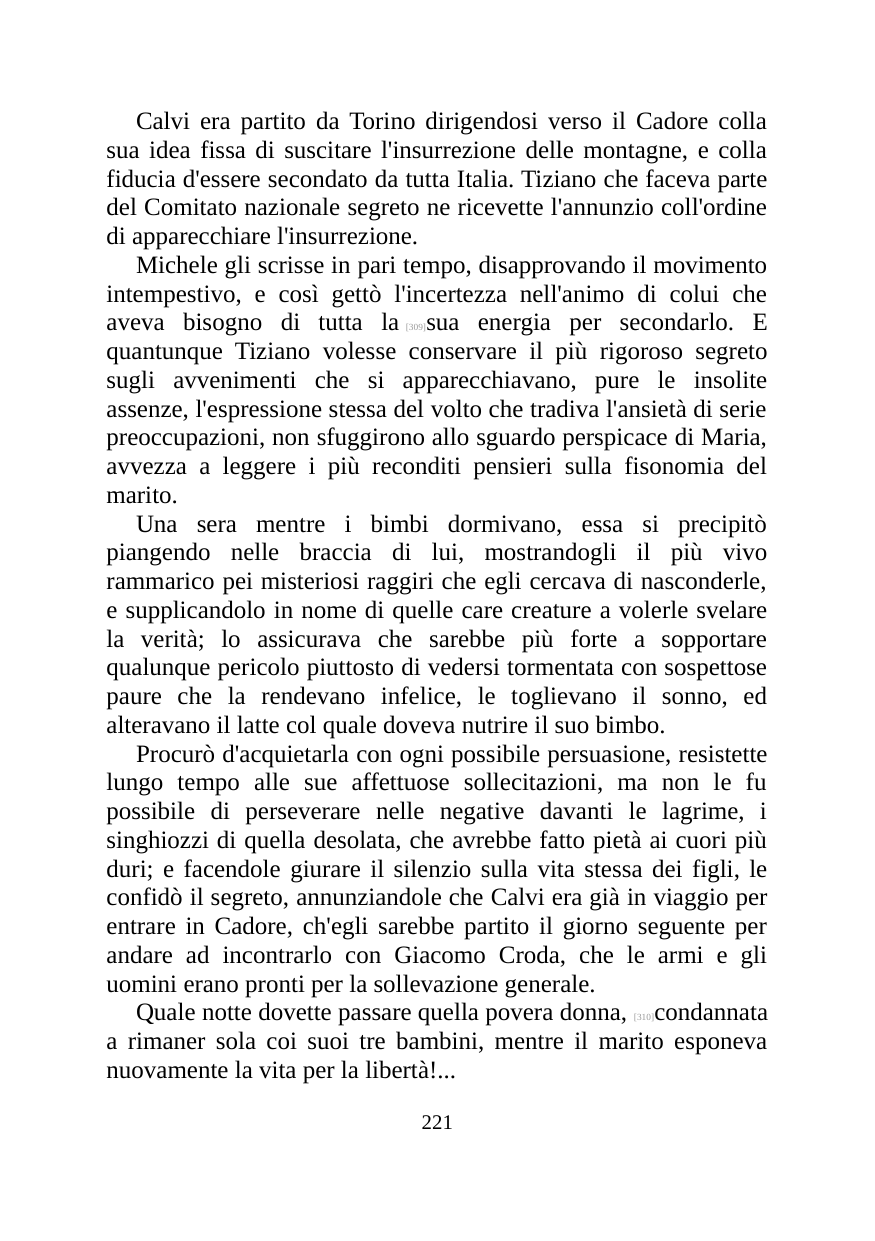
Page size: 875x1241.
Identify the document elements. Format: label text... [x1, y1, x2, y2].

text Una sera mentre i bimbi dormivano, essa si precipitò piangendo nelle braccia di lui, mostrandogli il più vivo rammarico pei misteriosi raggiri che egli cercava di nasconderle, e supplicandolo in nome di quelle care creature a volerle svelare la verità; lo assicurava che sarebbe più forte a sopportare qualunque pericolo piuttosto di vedersi tormentata con sospettose paure che la rendevano infelice, le toglievano il sonno, ed alteravano il latte col quale doveva nutrire il suo bimbo. [106, 509, 768, 739]
text Procurò d'acquietarla con ogni possibile persuasione, resistette lungo tempo alle sue affettuose sollecitazioni, ma non le fu possibile di perseverare nelle negative davanti le lagrime, i singhiozzi di quella desolata, che avrebbe fatto pietà ai cuori più duri; e facendole giurare il silenzio sulla vita stessa dei figli, le confidò il segreto, annunziandole che Calvi era già in viaggio per entrare in Cadore, ch'egli sarebbe partito il giorno seguente per andare ad incontrarlo con Giacomo Croda, che le armi e gli uomini erano pronti per la sollevazione generale. [106, 739, 768, 997]
text Calvi era partito da Torino dirigendosi verso il Cadore colla sua idea fissa di suscitare l'insurrezione delle montagne, e colla fiducia d'essere secondato da tutta Italia. Tiziano che faceva parte del Comitato nazionale segreto ne ricevette l'annunzio coll'ordine di apparecchiare l'insurrezione. [106, 106, 768, 250]
text Quale notte dovette passare quella povera donna, [310]condannata a rimaner sola coi suoi tre bambini, mentre il marito esponeva nuovamente la vita per la libertà!... [106, 997, 768, 1084]
text Michele gli scrisse in pari tempo, disapprovando il movimento intempestivo, e così gettò l'incertezza nell'animo di colui che aveva bisogno di tutta la [309]sua energia per secondarlo. E quantunque Tiziano volesse conservare il più rigoroso segreto sugli avvenimenti che si apparecchiavano, pure le insolite assenze, l'espressione stessa del volto che tradiva l'ansietà di serie preoccupazioni, non sfuggirono allo sguardo perspicace di Maria, avvezza a leggere i più reconditi pensieri sulla fisonomia del marito. [106, 250, 768, 509]
